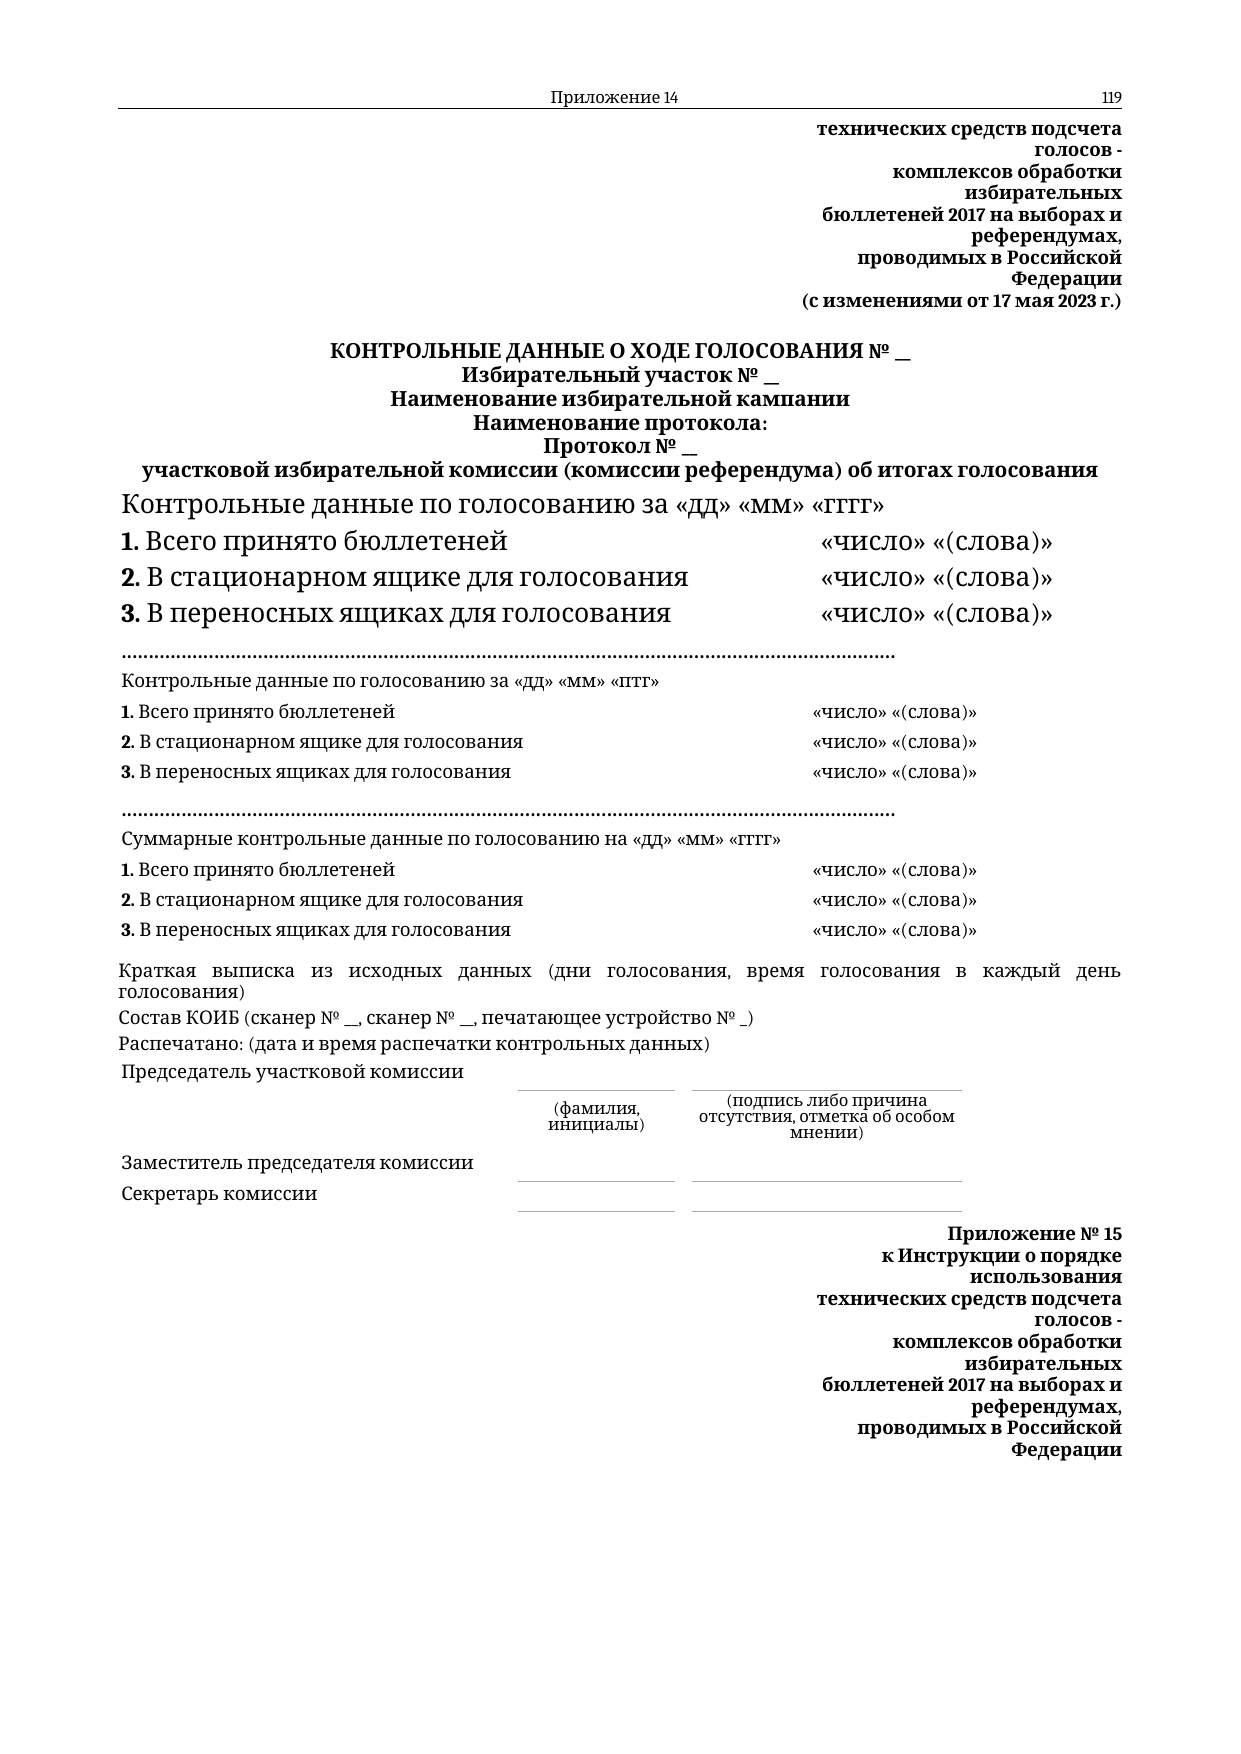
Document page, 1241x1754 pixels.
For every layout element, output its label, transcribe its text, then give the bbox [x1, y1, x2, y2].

table_cell Заместитель председателя комиссии [118, 1150, 501, 1181]
text Состав КОИБ (сканер № __, сканер № __, печатающее устройство № _) [118, 1008, 1122, 1029]
table_header Контрольные данные по голосованию за «дд» «мм» «гггг» [118, 487, 1240, 523]
table_cell 3. В переносных ящиках для голосования [118, 760, 809, 790]
table_cell [675, 1090, 692, 1150]
subtitle КОНТРОЛЬНЫЕ ДАННЫЕ О ХОДЕ ГОЛОСОВАНИЯ № __ Избирательный участок № __ Наименование избирательной кампании Наименование протокола: Протокол № __ участковой избирательной комиссии (комиссии референдума) об итогах голосования [118, 339, 1122, 483]
table_header [675, 1059, 692, 1089]
table_cell 3. В переносных ящиках для голосования [118, 918, 809, 948]
table_cell «число» «(слова)» [817, 524, 1240, 560]
table_header [692, 1059, 962, 1089]
table_cell [501, 1090, 518, 1150]
table_cell «число» «(слова)» [809, 760, 1240, 790]
table_header Председатель участковой комиссии [118, 1059, 501, 1089]
table_cell [518, 1150, 675, 1181]
table_cell (подпись либо причина отсутствия, отметка об особом мнении) [692, 1091, 962, 1150]
table_cell Секретарь комиссии [118, 1181, 501, 1211]
table_cell «число» «(слова)» [809, 887, 1240, 918]
table_cell 2. В стационарном ящике для голосования [118, 887, 809, 918]
text технических средств подсчета голосов - комплексов обработки избирательных бюллетеней 2017 на выборах и референдумах, проводимых в Российской Федерации (с изменениями от 17 мая 2023 г.) [118, 118, 1122, 312]
table_cell .............................................................................................................................................. [118, 632, 1240, 668]
table_cell [692, 1182, 962, 1211]
table_cell «число» «(слова)» [809, 857, 1240, 887]
table_cell «число» «(слова)» [817, 560, 1240, 596]
table_cell [501, 1150, 518, 1181]
table_cell [675, 1150, 692, 1181]
table_cell (фамилия, инициалы) [518, 1091, 675, 1150]
table_cell 3. В переносных ящиках для голосования [118, 596, 817, 632]
table_cell 2. В стационарном ящике для голосования [118, 729, 809, 760]
table_cell 1. Всего принято бюллетеней [118, 857, 809, 887]
table_cell Суммарные контрольные данные по голосованию на «дд» «мм» «гггг» [118, 826, 1240, 857]
table_cell «число» «(слова)» [817, 596, 1240, 632]
table_cell «число» «(слова)» [809, 729, 1240, 760]
table_cell 1. Всего принято бюллетеней [118, 699, 809, 729]
text Распечатано: (дата и время распечатки контрольных данных) [118, 1033, 1122, 1055]
table_cell [692, 1150, 962, 1181]
table_cell .............................................................................................................................................. [118, 790, 1240, 826]
table_cell [518, 1182, 675, 1211]
table_cell «число» «(слова)» [809, 918, 1240, 948]
table_header [518, 1059, 675, 1089]
table_header [501, 1059, 518, 1089]
table_cell «число» «(слова)» [809, 699, 1240, 729]
table_cell Контрольные данные по голосованию за «дд» «мм» «птг» [118, 669, 1240, 699]
text Краткая выписка из исходных данных (дни голосования, время голосования в каждый день голосования) [118, 960, 1122, 1003]
table_cell [118, 1090, 501, 1150]
table_cell 2. В стационарном ящике для голосования [118, 560, 817, 596]
table_cell [501, 1181, 518, 1211]
text Приложение № 15 к Инструкции о порядке использования технических средств подсчета голосов - комплексов обработки избирательных бюллетеней 2017 на выборах и референдумах, проводимых в Российской Федерации [118, 1224, 1122, 1461]
table_cell [675, 1181, 692, 1211]
table_cell 1. Всего принято бюллетеней [118, 524, 817, 560]
